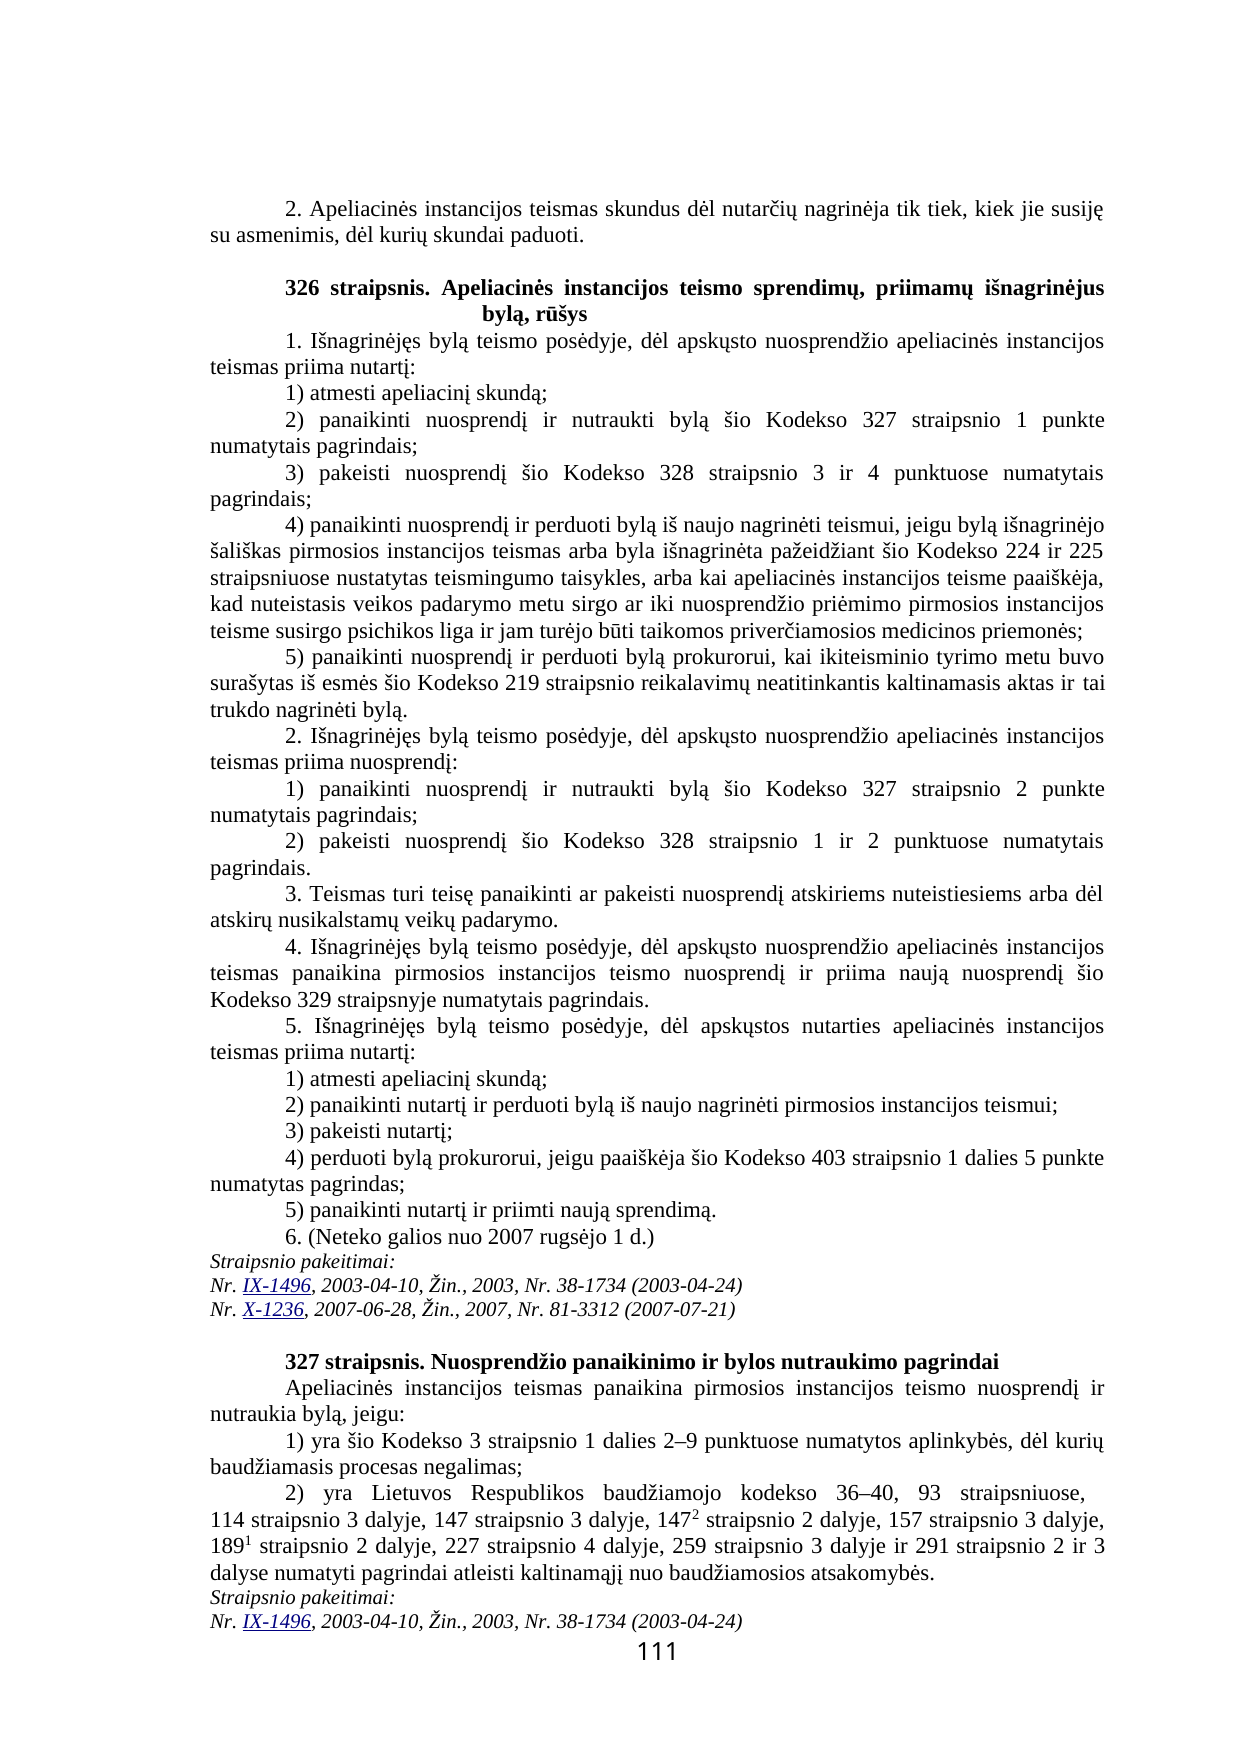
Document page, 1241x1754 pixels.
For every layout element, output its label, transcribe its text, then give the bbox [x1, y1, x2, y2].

text 3. Teismas turi teisę panaikinti ar pakeisti nuosprendį atskiriems nuteistiesiems arba dėl atskirų nusikalstamų veikų padarymo. [210, 880, 1106, 933]
text 1. Išnagrinėjęs bylą teismo posėdyje, dėl apskųsto nuosprendžio apeliacinės instancijos teismas priima nutartį: [210, 327, 1106, 379]
text Nr. IX-1496, 2003-04-10, Žin., 2003, Nr. 38-1734 (2003-04-24) [210, 1273, 1106, 1297]
text 2. Apeliacinės instancijos teismas skundus dėl nutarčių nagrinėja tik tiek, kiek jie susiję su asmenimis, dėl kurių skundai paduoti. [210, 195, 1106, 248]
text 2) pakeisti nuosprendį šio Kodekso 328 straipsnio 1 ir 2 punktuose numatytais pagrindais. [210, 827, 1106, 880]
text 2) yra Lietuvos Respublikos baudžiamojo kodekso 36–40, 93 straipsniuose, 114 straipsnio 3 dalyje, 147 straipsnio 3 dalyje, 1472 straipsnio 2 dalyje, 157 straipsnio 3 dalyje, 1891 straipsnio 2 dalyje, 227 straipsnio 4 dalyje, 259 straipsnio 3 dalyje ir 291 straipsnio 2 ir 3 dalyse numatyti pagrindai atleisti kaltinamąjį nuo baudžiamosios atsakomybės. [210, 1479, 1106, 1585]
text 5. Išnagrinėjęs bylą teismo posėdyje, dėl apskųstos nutarties apeliacinės instancijos teismas priima nutartį: [210, 1012, 1106, 1065]
text 1) atmesti apeliacinį skundą; [210, 1065, 1106, 1091]
text 3) pakeisti nutartį; [210, 1117, 1106, 1144]
text 1) panaikinti nuosprendį ir nutraukti bylą šio Kodekso 327 straipsnio 2 punkte numatytais pagrindais; [210, 775, 1106, 827]
text 4) panaikinti nuosprendį ir perduoti bylą iš naujo nagrinėti teismui, jeigu bylą išnagrinėjo šališkas pirmosios instancijos teismas arba byla išnagrinėta pažeidžiant šio Kodekso 224 ir 225 straipsniuose nustatytas teismingumo taisykles, arba kai apeliacinės instancijos teisme paaiškėja, kad nuteistasis veikos padarymo metu sirgo ar iki nuosprendžio priėmimo pirmosios instancijos teisme susirgo psichikos liga ir jam turėjo būti taikomos priverčiamosios medicinos priemonės; [210, 511, 1106, 643]
text 1) yra šio Kodekso 3 straipsnio 1 dalies 2–9 punktuose numatytos aplinkybės, dėl kurių baudžiamasis procesas negalimas; [210, 1427, 1106, 1479]
text 4. Išnagrinėjęs bylą teismo posėdyje, dėl apskųsto nuosprendžio apeliacinės instancijos teismas panaikina pirmosios instancijos teismo nuosprendį ir priima naują nuosprendį šio Kodekso 329 straipsnyje numatytais pagrindais. [210, 933, 1106, 1012]
text Nr. IX-1496, 2003-04-10, Žin., 2003, Nr. 38-1734 (2003-04-24) [210, 1609, 1106, 1633]
text Straipsnio pakeitimai: [210, 1249, 1106, 1273]
text 2. Išnagrinėjęs bylą teismo posėdyje, dėl apskųsto nuosprendžio apeliacinės instancijos teismas priima nuosprendį: [210, 722, 1106, 775]
text Nr. X-1236, 2007-06-28, Žin., 2007, Nr. 81-3312 (2007-07-21) [210, 1297, 1106, 1321]
text 5) panaikinti nuosprendį ir perduoti bylą prokurorui, kai ikiteisminio tyrimo metu buvo surašytas iš esmės šio Kodekso 219 straipsnio reikalavimų neatitinkantis kaltinamasis aktas ir tai trukdo nagrinėti bylą. [210, 643, 1106, 722]
text 326 straipsnis. Apeliacinės instancijos teismo sprendimų, priimamų išnagrinėjus bylą, rūšys [285, 274, 1106, 327]
text 6. (Neteko galios nuo 2007 rugsėjo 1 d.) [210, 1223, 1106, 1249]
text Straipsnio pakeitimai: [210, 1585, 1106, 1609]
text Apeliacinės instancijos teismas panaikina pirmosios instancijos teismo nuosprendį ir nutraukia bylą, jeigu: [210, 1374, 1106, 1427]
text 4) perduoti bylą prokurorui, jeigu paaiškėja šio Kodekso 403 straipsnio 1 dalies 5 punkte numatytas pagrindas; [210, 1144, 1106, 1196]
text 1) atmesti apeliacinį skundą; [210, 379, 1106, 406]
text 327 straipsnis. Nuosprendžio panaikinimo ir bylos nutraukimo pagrindai [210, 1348, 1106, 1374]
text 2) panaikinti nutartį ir perduoti bylą iš naujo nagrinėti pirmosios instancijos teismui; [210, 1091, 1106, 1117]
text 5) panaikinti nutartį ir priimti naują sprendimą. [210, 1196, 1106, 1223]
text 3) pakeisti nuosprendį šio Kodekso 328 straipsnio 3 ir 4 punktuose numatytais pagrindais; [210, 458, 1106, 511]
text 2) panaikinti nuosprendį ir nutraukti bylą šio Kodekso 327 straipsnio 1 punkte numatytais pagrindais; [210, 406, 1106, 458]
